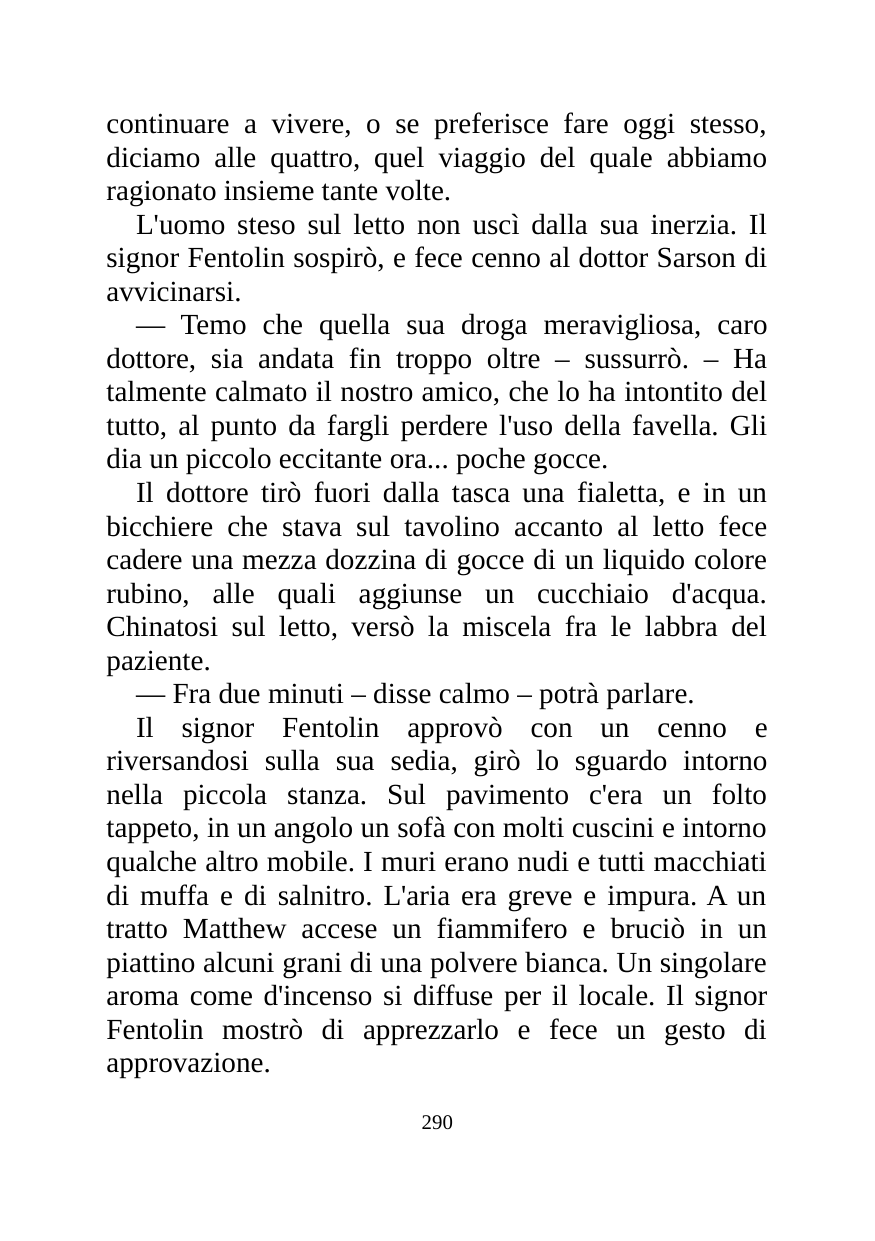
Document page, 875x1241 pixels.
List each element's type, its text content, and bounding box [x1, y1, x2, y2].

text L'uomo steso sul letto non uscì dalla sua inerzia. Il signor Fentolin sospirò, e fece cenno al dottor Sarson di avvicinarsi. [106, 207, 768, 307]
text — Temo che quella sua droga meravigliosa, caro dottore, sia andata fin troppo oltre – sussurrò. – Ha talmente calmato il nostro amico, che lo ha intontito del tutto, al punto da fargli perdere l'uso della favella. Gli dia un piccolo eccitante ora... poche gocce. [106, 307, 768, 475]
text Il dottore tirò fuori dalla tasca una fialetta, e in un bicchiere che stava sul tavolino accanto al letto fece cadere una mezza dozzina di gocce di un liquido colore rubino, alle quali aggiunse un cucchiaio d'acqua. Chinatosi sul letto, versò la miscela fra le labbra del paziente. [106, 475, 768, 676]
text continuare a vivere, o se preferisce fare oggi stesso, diciamo alle quattro, quel viaggio del quale abbiamo ragionato insieme tante volte. [106, 106, 768, 207]
text — Fra due minuti – disse calmo – potrà parlare. [106, 676, 768, 710]
text Il signor Fentolin approvò con un cenno e riversandosi sulla sua sedia, girò lo sguardo intorno nella piccola stanza. Sul pavimento c'era un folto tappeto, in un angolo un sofà con molti cuscini e intorno qualche altro mobile. I muri erano nudi e tutti macchiati di muffa e di salnitro. L'aria era greve e impura. A un tratto Matthew accese un fiammifero e bruciò in un piattino alcuni grani di una polvere bianca. Un singolare aroma come d'incenso si diffuse per il locale. Il signor Fentolin mostrò di apprezzarlo e fece un gesto di approvazione. [106, 710, 768, 1079]
